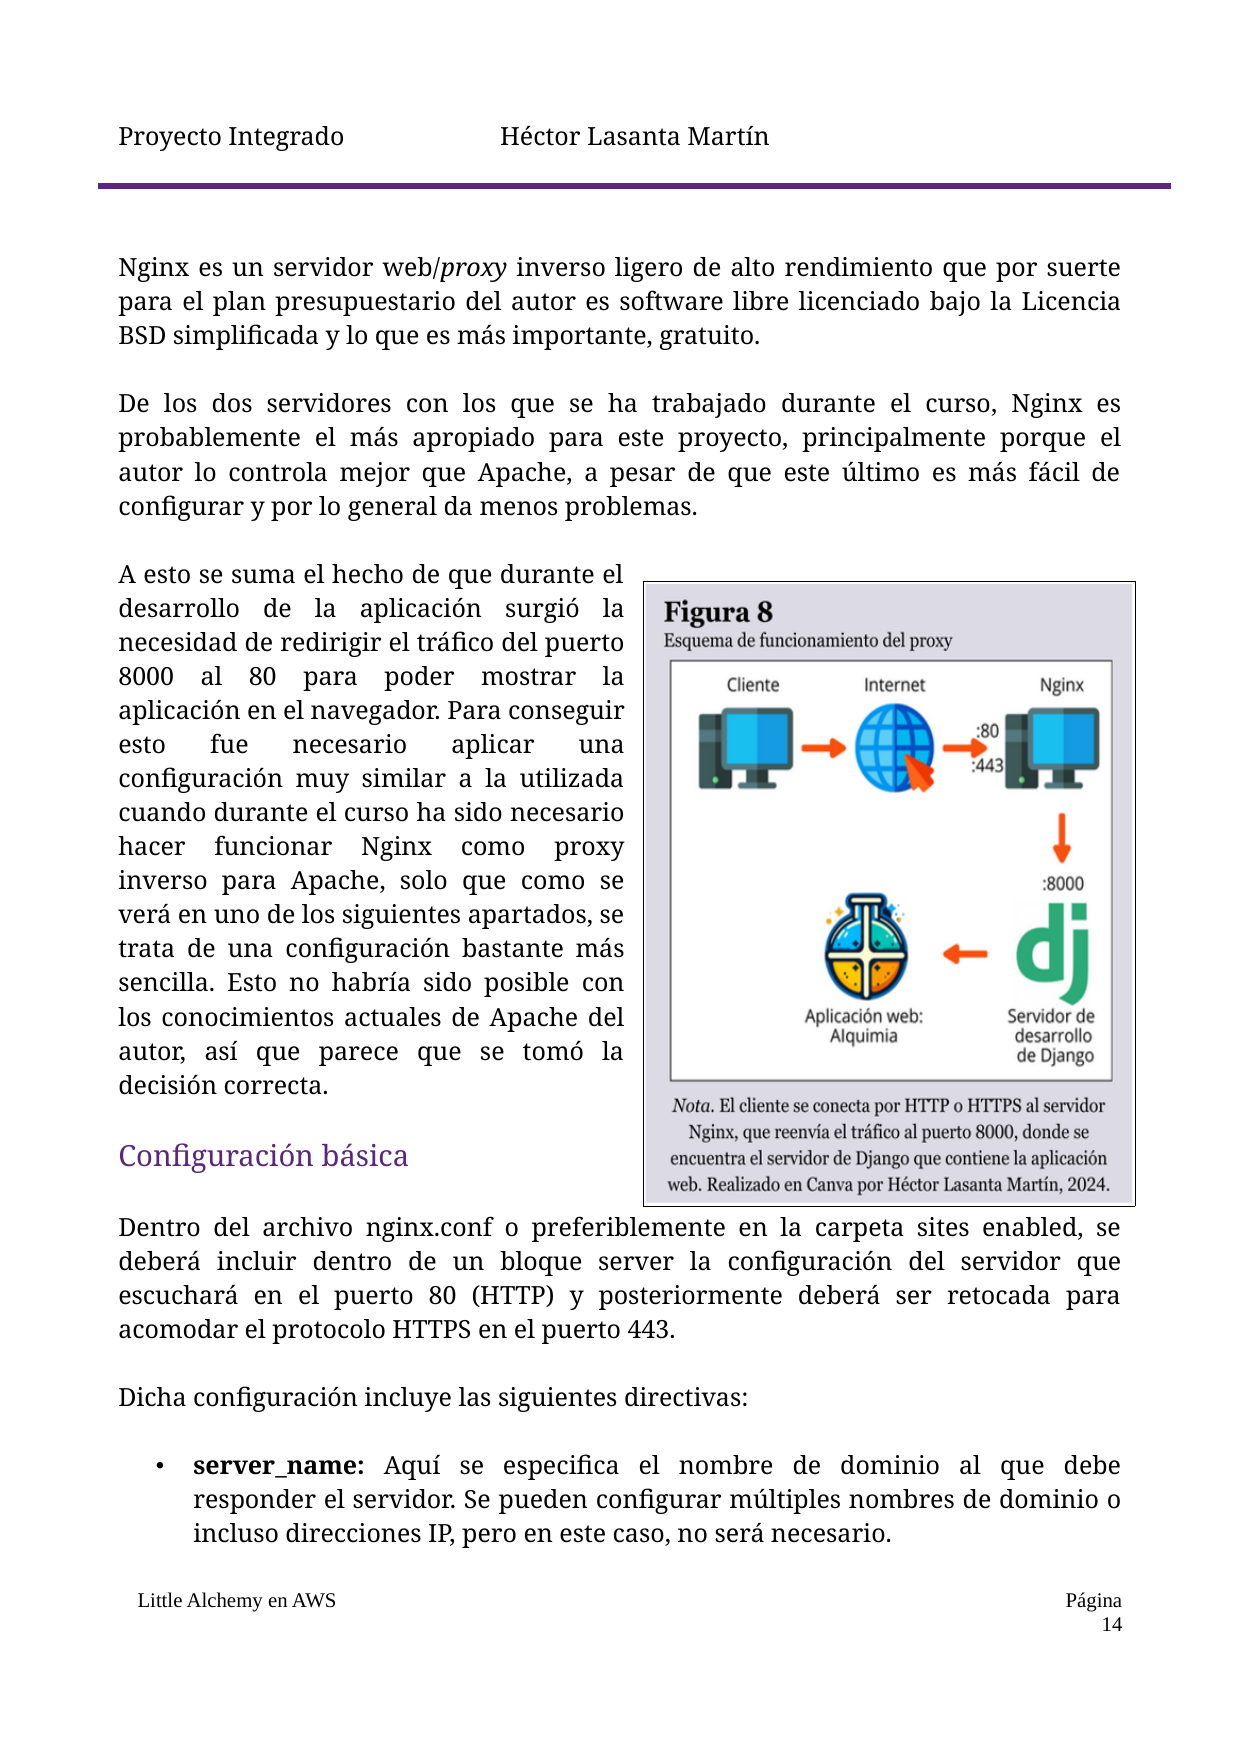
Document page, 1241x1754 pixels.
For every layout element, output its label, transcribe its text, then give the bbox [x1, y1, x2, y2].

picture [645, 584, 1133, 1204]
text Configuración básica [118, 1135, 643, 1175]
text Nginx es un servidor web/proxy inverso ligero de alto rendimiento que por suerte para el plan presupuestario del autor es software libre licenciado bajo la Licencia BSD simplificada y lo que es más importante, gratuito. [118, 250, 1122, 352]
text Dicha configuración incluye las siguientes directivas: [118, 1379, 1122, 1413]
list server_name: Aquí se especifica el nombre de dominio al que debe responder el servidor. Se pueden configurar múltiples nombres de dominio o incluso direcciones IP, pero en este caso, no será necesario. [156, 1448, 1122, 1550]
text De los dos servidores con los que se ha trabajado durante el curso, Nginx es probablemente el más apropiado para este proyecto, principalmente porque el autor lo controla mejor que Apache, a pesar de que este último es más fácil de configurar y por lo general da menos problemas. [118, 386, 1122, 522]
text A esto se suma el hecho de que durante el desarrollo de la aplicación surgió la necesidad de redirigir el tráfico del puerto 8000 al 80 para poder mostrar la aplicación en el navegador. Para conseguir esto fue necesario aplicar una configuración muy similar a la utilizada cuando durante el curso ha sido necesario hacer funcionar Nginx como proxy inverso para Apache, solo que como se verá en uno de los siguientes apartados, se trata de una configuración bastante más sencilla. Esto no habría sido posible con los conocimientos actuales de Apache del autor, así que parece que se tomó la decisión correcta. [118, 556, 1122, 1101]
text Dentro del archivo nginx.conf o preferiblemente en la carpeta sites enabled, se deberá incluir dentro de un bloque server la configuración del servidor que escuchará en el puerto 80 (HTTP) y posteriormente deberá ser retocada para acomodar el protocolo HTTPS en el puerto 443. [118, 1209, 1122, 1345]
